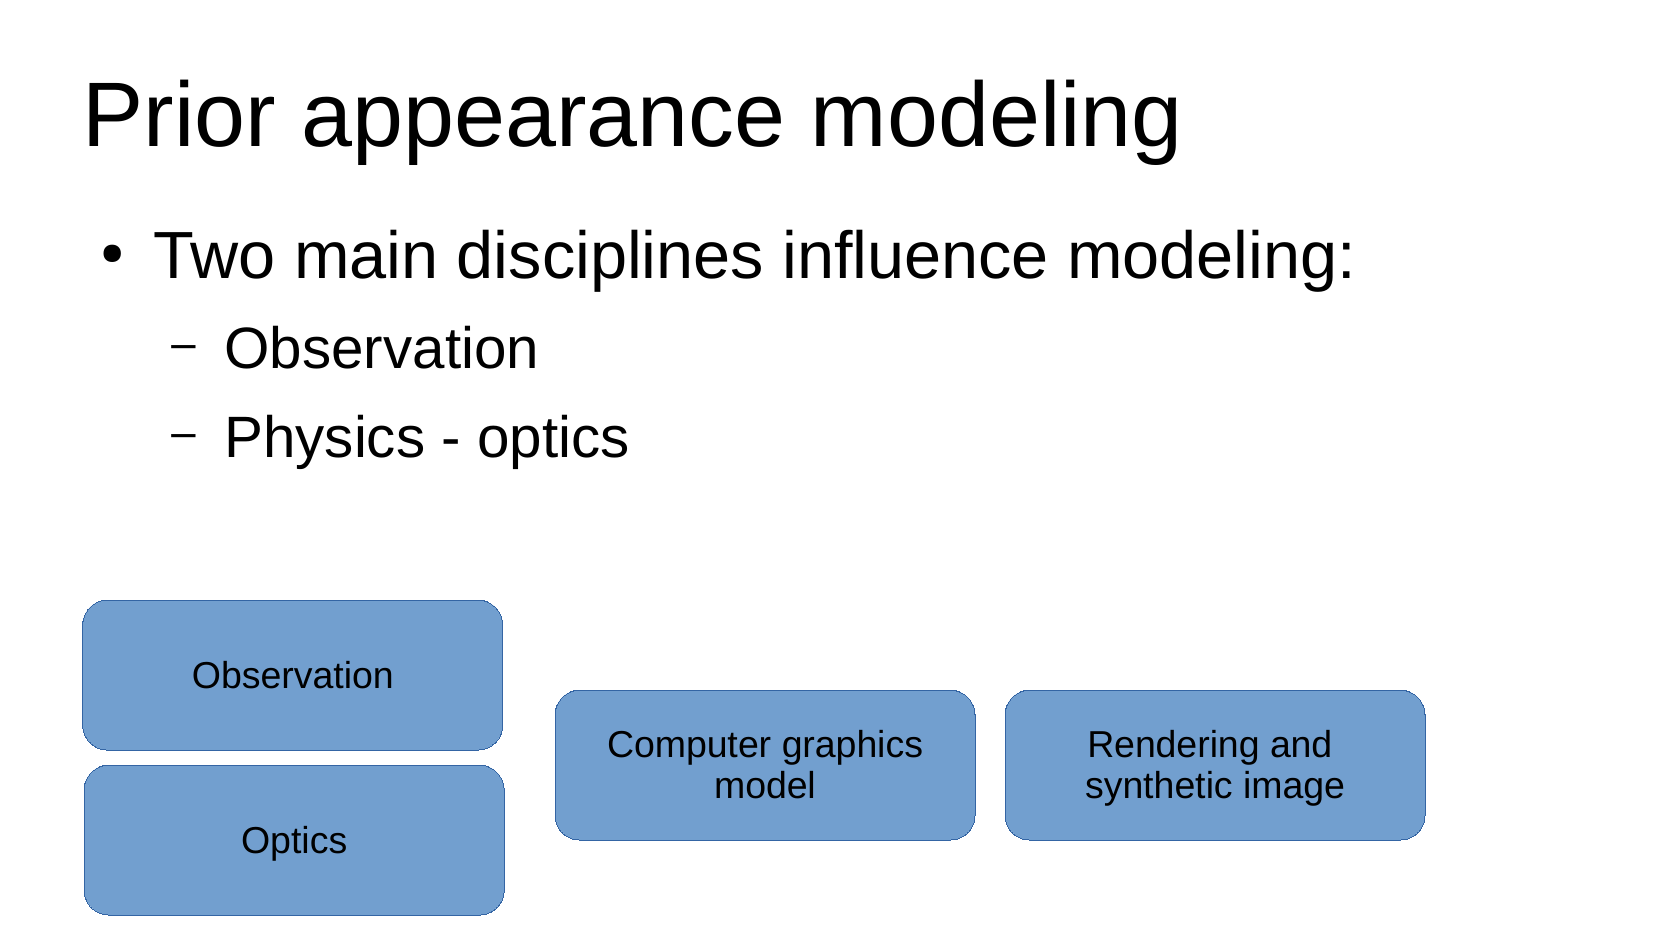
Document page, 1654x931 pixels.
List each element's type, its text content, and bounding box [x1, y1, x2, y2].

text_box Optics [84, 765, 505, 916]
text_box Rendering and synthetic image [1005, 690, 1426, 841]
text_box Observation [82, 600, 503, 751]
text_box Computer graphics model [555, 690, 976, 841]
title Prior appearance modeling [82, 37, 1571, 193]
list Two main disciplines influence modeling: Observation Physics - optics [82, 217, 1571, 758]
